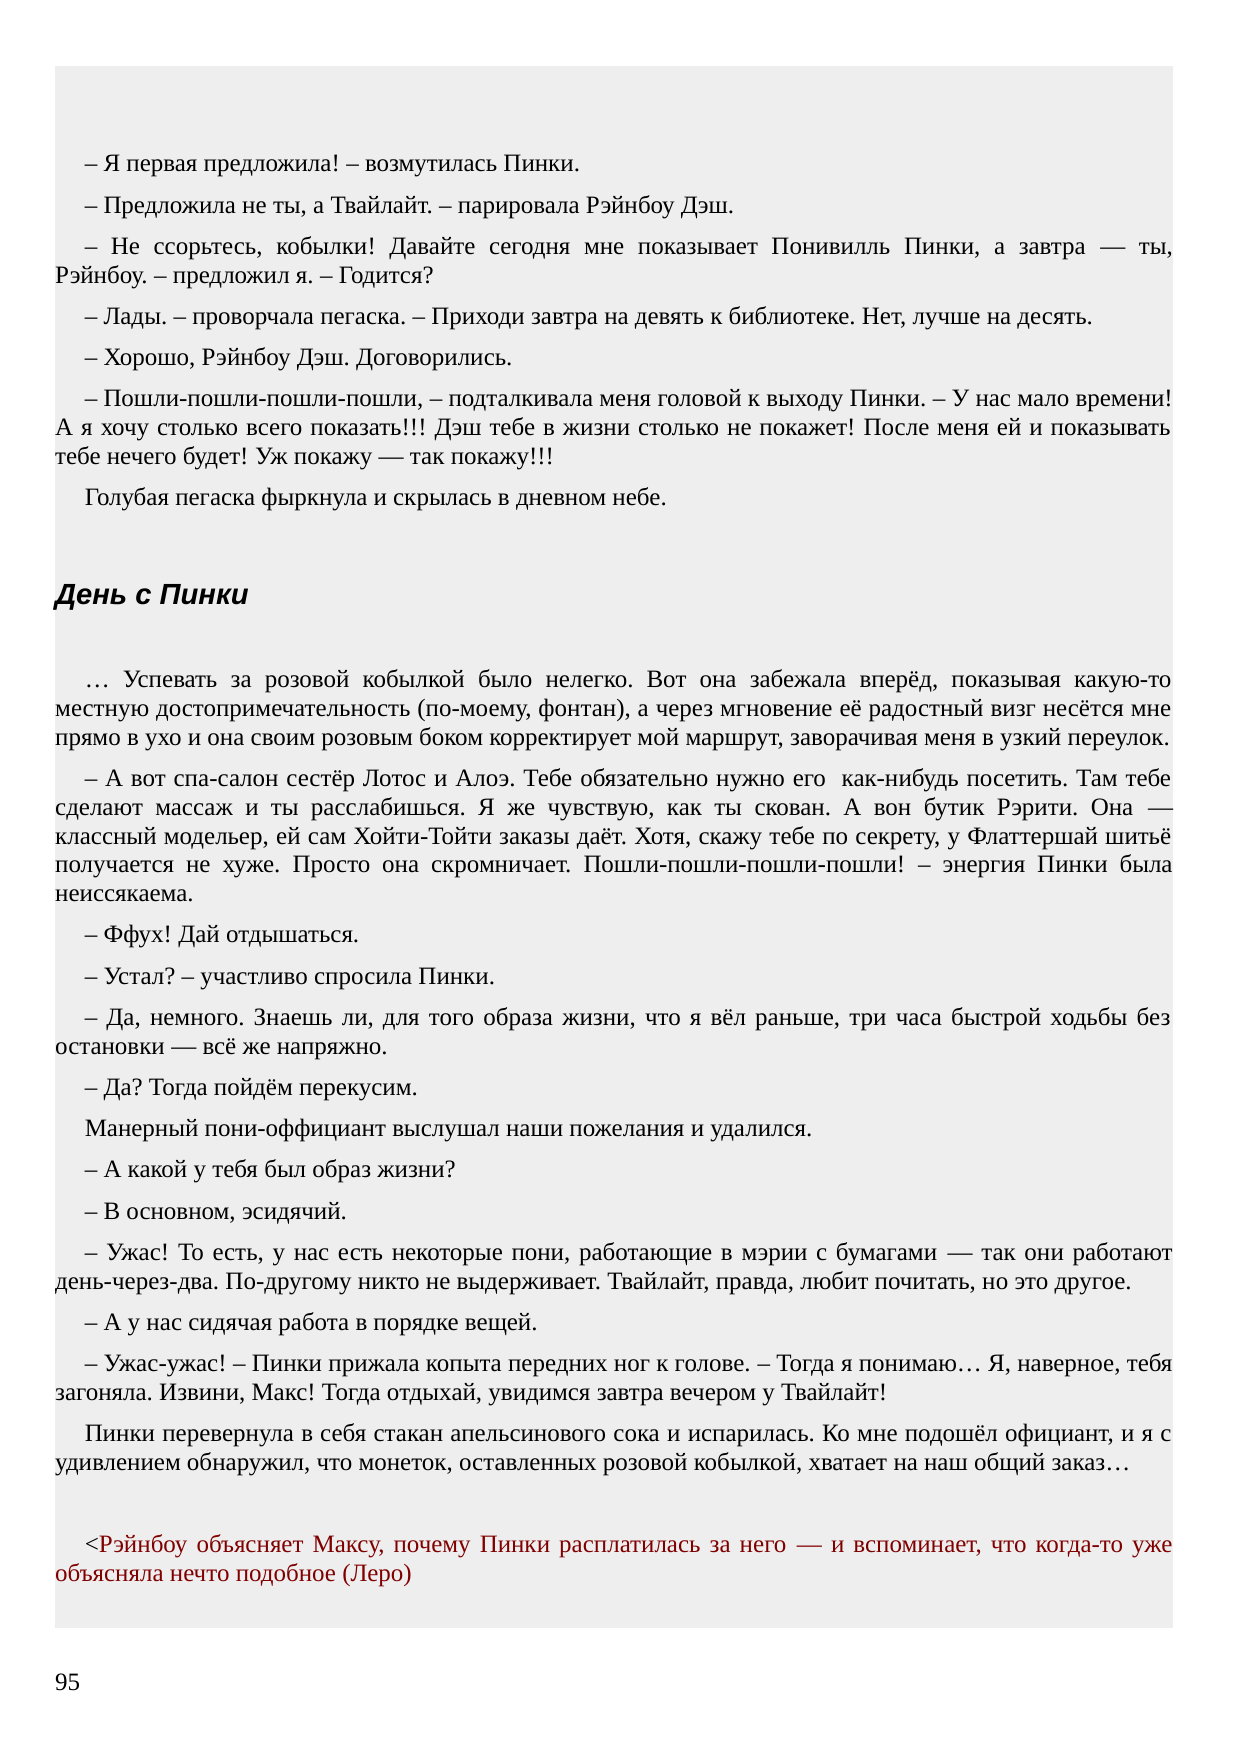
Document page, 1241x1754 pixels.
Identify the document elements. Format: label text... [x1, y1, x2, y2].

subtitle День с Пинки [55, 577, 1173, 611]
text – А вот спа-салон сестёр Лотос и Алоэ. Тебе обязательно нужно его как-нибудь посетить. Там тебе сделают массаж и ты расслабишься. Я же чувствую, как ты скован. А вон бутик Рэрити. Она — классный модельер, ей сам Хойти-Тойти заказы даёт. Хотя, скажу тебе по секрету, у Флаттершай шитьё получается не хуже. Просто она скромничает. Пошли-пошли-пошли-пошли! – энергия Пинки была неиссякаема. [55, 763, 1173, 907]
text – Хорошо, Рэйнбоу Дэш. Договорились. [55, 342, 1173, 371]
text Голубая пегаска фыркнула и скрылась в дневном небе. [55, 482, 1173, 511]
text – Я первая предложила! – возмутилась Пинки. [55, 148, 1173, 177]
text – А у нас сидячая работа в порядке вещей. [55, 1307, 1173, 1336]
text Пинки перевернула в себя стакан апельсинового сока и испарилась. Ко мне подошёл официант, и я с удивлением обнаружил, что монеток, оставленных розовой кобылкой, хватает на наш общий заказ… [55, 1418, 1173, 1476]
text – Ффух! Дай отдышаться. [55, 919, 1173, 948]
text – В основном, эсидячий. [55, 1196, 1173, 1224]
text <Рэйнбоу объясняет Максу, почему Пинки расплатилась за него — и вспоминает, что когда-то уже объясняла нечто подобное (Леро) [55, 1529, 1173, 1587]
text – Лады. – проворчала пегаска. – Приходи завтра на девять к библиотеке. Нет, лучше на десять. [55, 301, 1173, 330]
text Манерный пони-оффициант выслушал наши пожелания и удалился. [55, 1113, 1173, 1142]
text – Да, немного. Знаешь ли, для того образа жизни, что я вёл раньше, три часа быстрой ходьбы без остановки — всё же напряжно. [55, 1002, 1173, 1059]
text – Ужас! То есть, у нас есть некоторые пони, работающие в мэрии с бумагами — так они работают день-через-два. По-другому никто не выдерживает. Твайлайт, правда, любит почитать, но это другое. [55, 1237, 1173, 1294]
text – Не ссорьтесь, кобылки! Давайте сегодня мне показывает Понивилль Пинки, а завтра — ты, Рэйнбоу. – предложил я. – Годится? [55, 231, 1173, 288]
text – Да? Тогда пойдём перекусим. [55, 1072, 1173, 1101]
text – А какой у тебя был образ жизни? [55, 1154, 1173, 1183]
text – Пошли-пошли-пошли-пошли, – подталкивала меня головой к выходу Пинки. – У нас мало времени! А я хочу столько всего показать!!! Дэш тебе в жизни столько не покажет! После меня ей и показывать тебе нечего будет! Уж покажу — так покажу!!! [55, 383, 1173, 470]
text … Успевать за розовой кобылкой было нелегко. Вот она забежала вперёд, показывая какую-то местную достопримечательность (по-моему, фонтан), а через мгновение её радостный визг несётся мне прямо в ухо и она своим розовым боком корректирует мой маршрут, заворачивая меня в узкий переулок. [55, 664, 1173, 751]
text – Ужас-ужас! – Пинки прижала копыта передних ног к голове. – Тогда я понимаю… Я, наверное, тебя загоняла. Извини, Макс! Тогда отдыхай, увидимся завтра вечером у Твайлайт! [55, 1348, 1173, 1406]
text – Предложила не ты, а Твайлайт. – парировала Рэйнбоу Дэш. [55, 190, 1173, 218]
text – Устал? – участливо спросила Пинки. [55, 961, 1173, 989]
